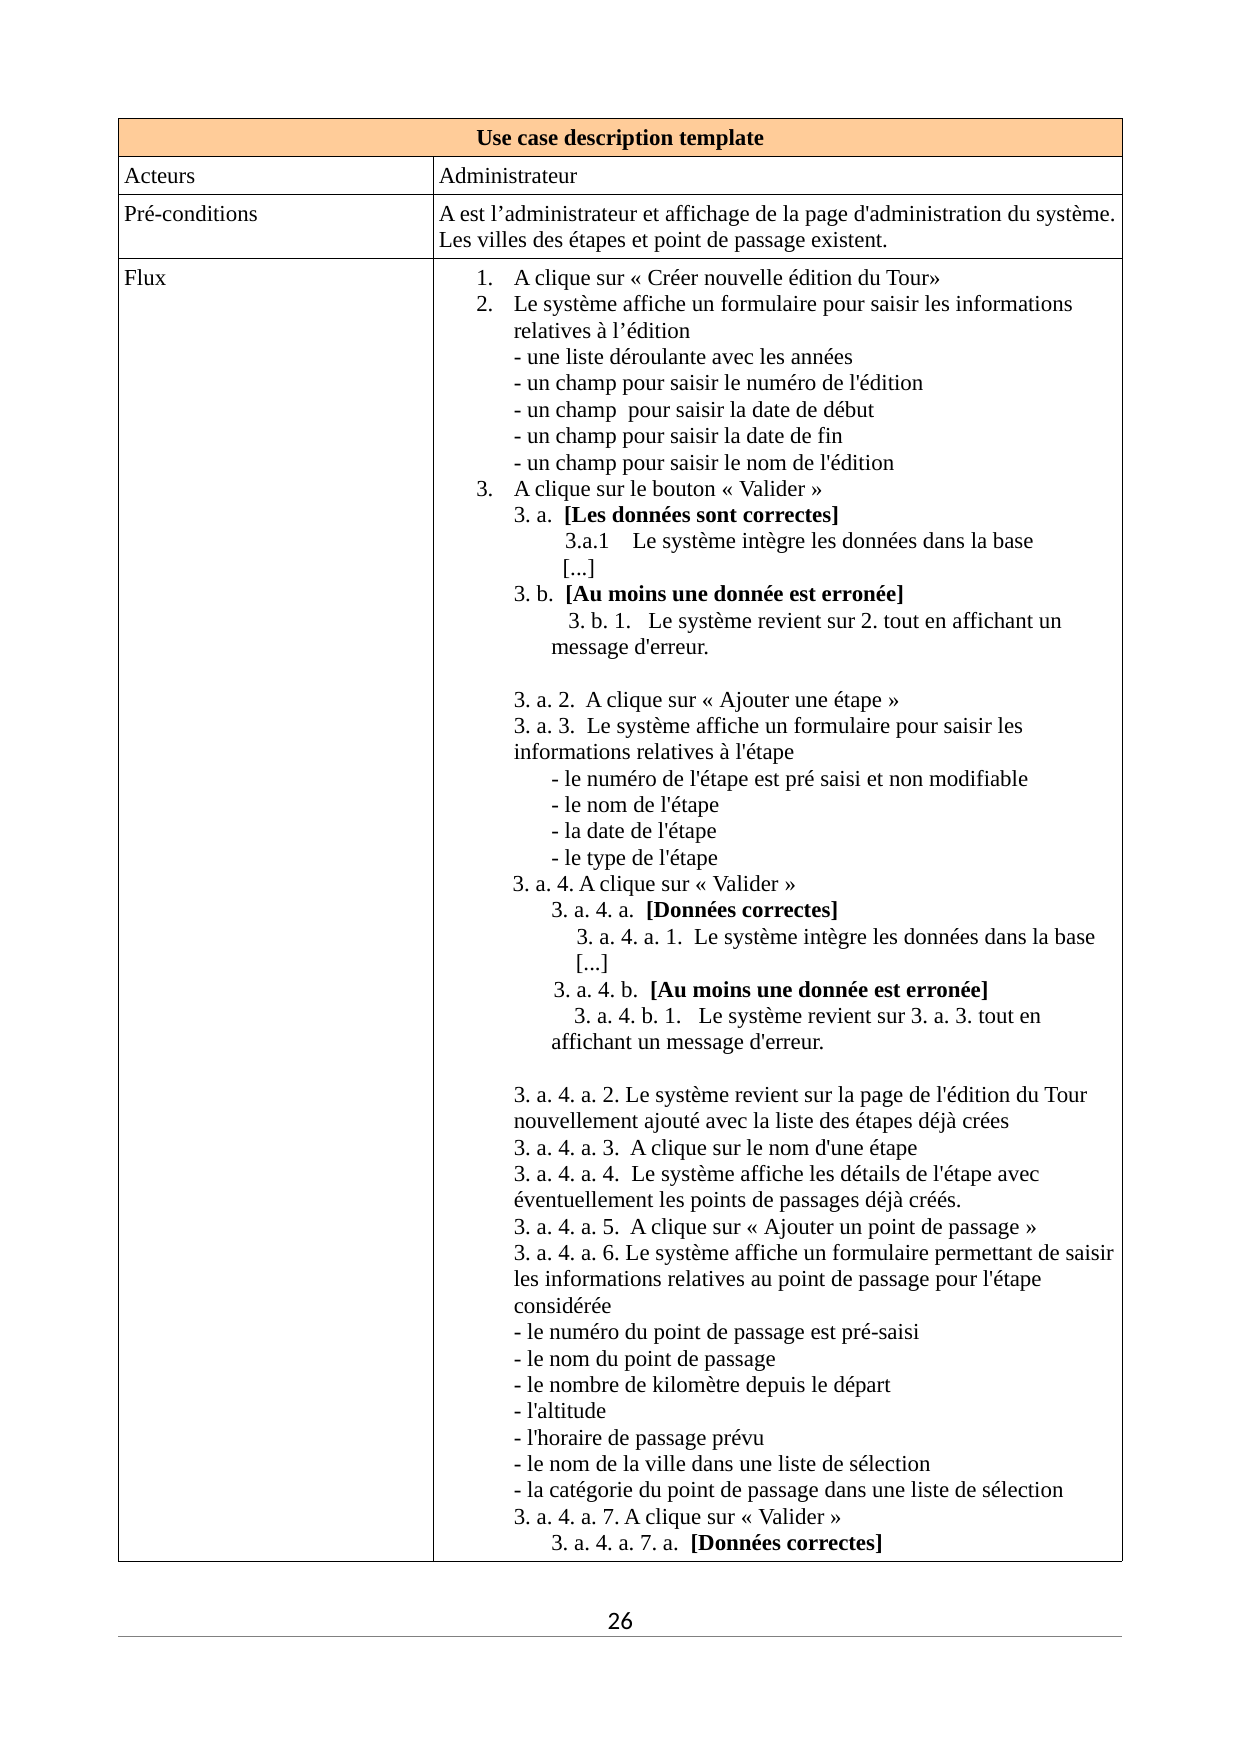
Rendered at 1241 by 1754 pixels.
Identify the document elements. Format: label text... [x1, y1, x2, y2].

table_cell Flux [119, 259, 433, 1561]
table_cell A clique sur « Créer nouvelle édition du Tour» Le système affiche un formulaire pour saisir les informations relatives à l’édition - une liste déroulante avec les années - un champ pour saisir le numéro de l'édition - un champ pour saisir la date de début - un champ pour saisir la date de fin - un champ pour saisir le nom de l'édition A clique sur le bouton « Valider » 3. a. [Les données sont correctes] 3.a.1 Le système intègre les données dans la base [...] 3. b. [Au moins une donnée est erronée] 3. b. 1. Le système revient sur 2. tout en affichant un message d'erreur. 3. a. 2. A clique sur « Ajouter une étape » 3. a. 3. Le système affiche un formulaire pour saisir les informations relatives à l'étape - le numéro de l'étape est pré saisi et non modifiable - le nom de l'étape - la date de l'étape - le type de l'étape 3. a. 4. A clique sur « Valider » 3. a. 4. a. [Données correctes] 3. a. 4. a. 1. Le système intègre les données dans la base [...] 3. a. 4. b. [Au moins une donnée est erronée] 3. a. 4. b. 1. Le système revient sur 3. a. 3. tout en affichant un message d'erreur. 3. a. 4. a. 2. Le système revient sur la page de l'édition du Tour nouvellement ajouté avec la liste des étapes déjà crées 3. a. 4. a. 3. A clique sur le nom d'une étape 3. a. 4. a. 4. Le système affiche les détails de l'étape avec éventuellement les points de passages déjà créés. 3. a. 4. a. 5. A clique sur « Ajouter un point de passage » 3. a. 4. a. 6. Le système affiche un formulaire permettant de saisir les informations relatives au point de passage pour l'étape considérée - le numéro du point de passage est pré-saisi - le nom du point de passage - le nombre de kilomètre depuis le départ - l'altitude - l'horaire de passage prévu - le nom de la ville dans une liste de sélection - la catégorie du point de passage dans une liste de sélection 3. a. 4. a. 7. A clique sur « Valider » 3. a. 4. a. 7. a. [Données correctes] [434, 259, 1122, 1561]
table_cell Acteurs [119, 157, 433, 194]
table_cell A est l’administrateur et affichage de la page d'administration du système. Les villes des étapes et point de passage existent. [434, 195, 1122, 258]
table_cell Pré-conditions [119, 195, 433, 258]
table_cell Administrateur [434, 157, 1122, 194]
table_header Use case description template [119, 119, 1122, 156]
